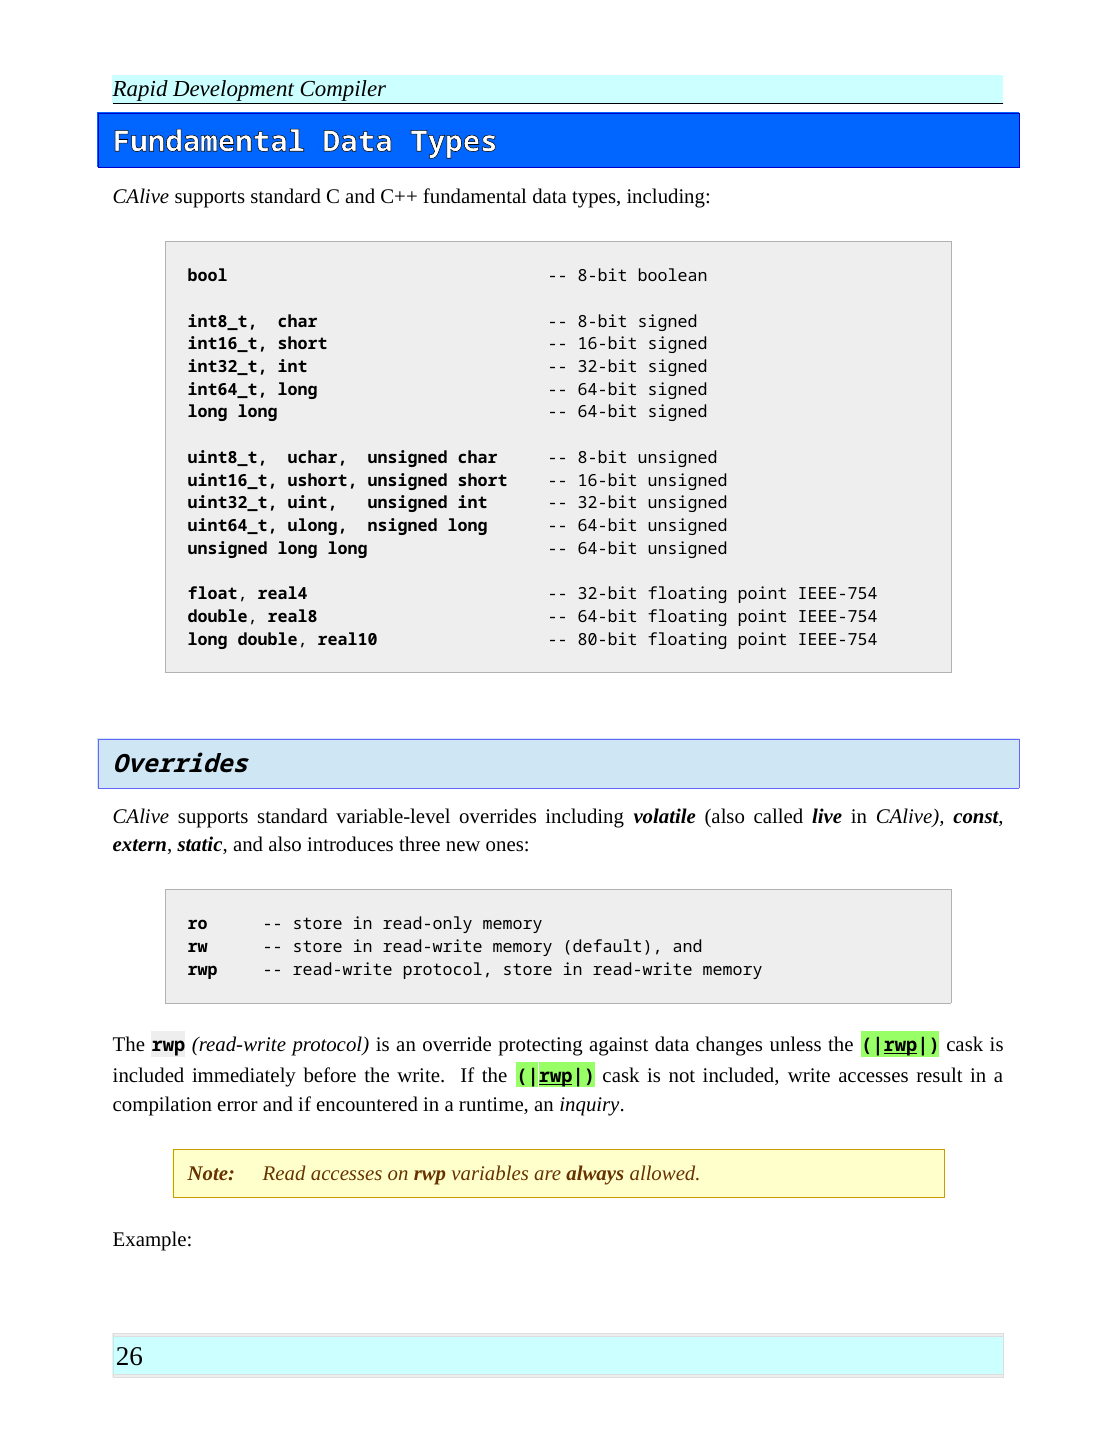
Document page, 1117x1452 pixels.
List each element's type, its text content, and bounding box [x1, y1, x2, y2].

subtitle Fundamental Data Types [99, 114, 1019, 167]
text The rwp (read-write protocol) is an override protecting against data changes unless the (|rwp|) cask is included immediately before the write. If the (|rwp|) cask is not included, write accesses result in a compilation error and if encountered in a runtime, an inquiry. [112, 1031, 1003, 1116]
text Example: [112, 1227, 1003, 1251]
subtitle Overrides [99, 740, 1019, 788]
text bool -- 8-bit boolean int8_t, char -- 8-bit signed int16_t, short -- 16-bit signed int32_t, int -- 32-bit signed int64_t, long -- 64-bit signed long long -- 64-bit signed uint8_t, uchar, unsigned char -- 8-bit unsigned uint16_t, ushort, unsigned short -- 16-bit unsigned uint32_t, uint, unsigned int -- 32-bit unsigned uint64_t, ulong, nsigned long -- 64-bit unsigned unsigned long long -- 64-bit unsigned float, real4 -- 32-bit floating point IEEE-754 double, real8 -- 64-bit floating point IEEE-754 long double, real10 -- 80-bit floating point IEEE-754 [166, 242, 951, 672]
text CAlive supports standard C and C++ fundamental data types, including: [112, 184, 1003, 208]
text ro -- store in read-only memory rw -- store in read-write memory (default), and rwp -- read-write protocol, store in read-write memory [166, 890, 951, 1003]
text Note: Read accesses on rwp variables are always allowed. [174, 1150, 944, 1197]
text CAlive supports standard variable-level overrides including volatile (also called live in CAlive), const, extern, static, and also introduces three new ones: [112, 803, 1003, 856]
